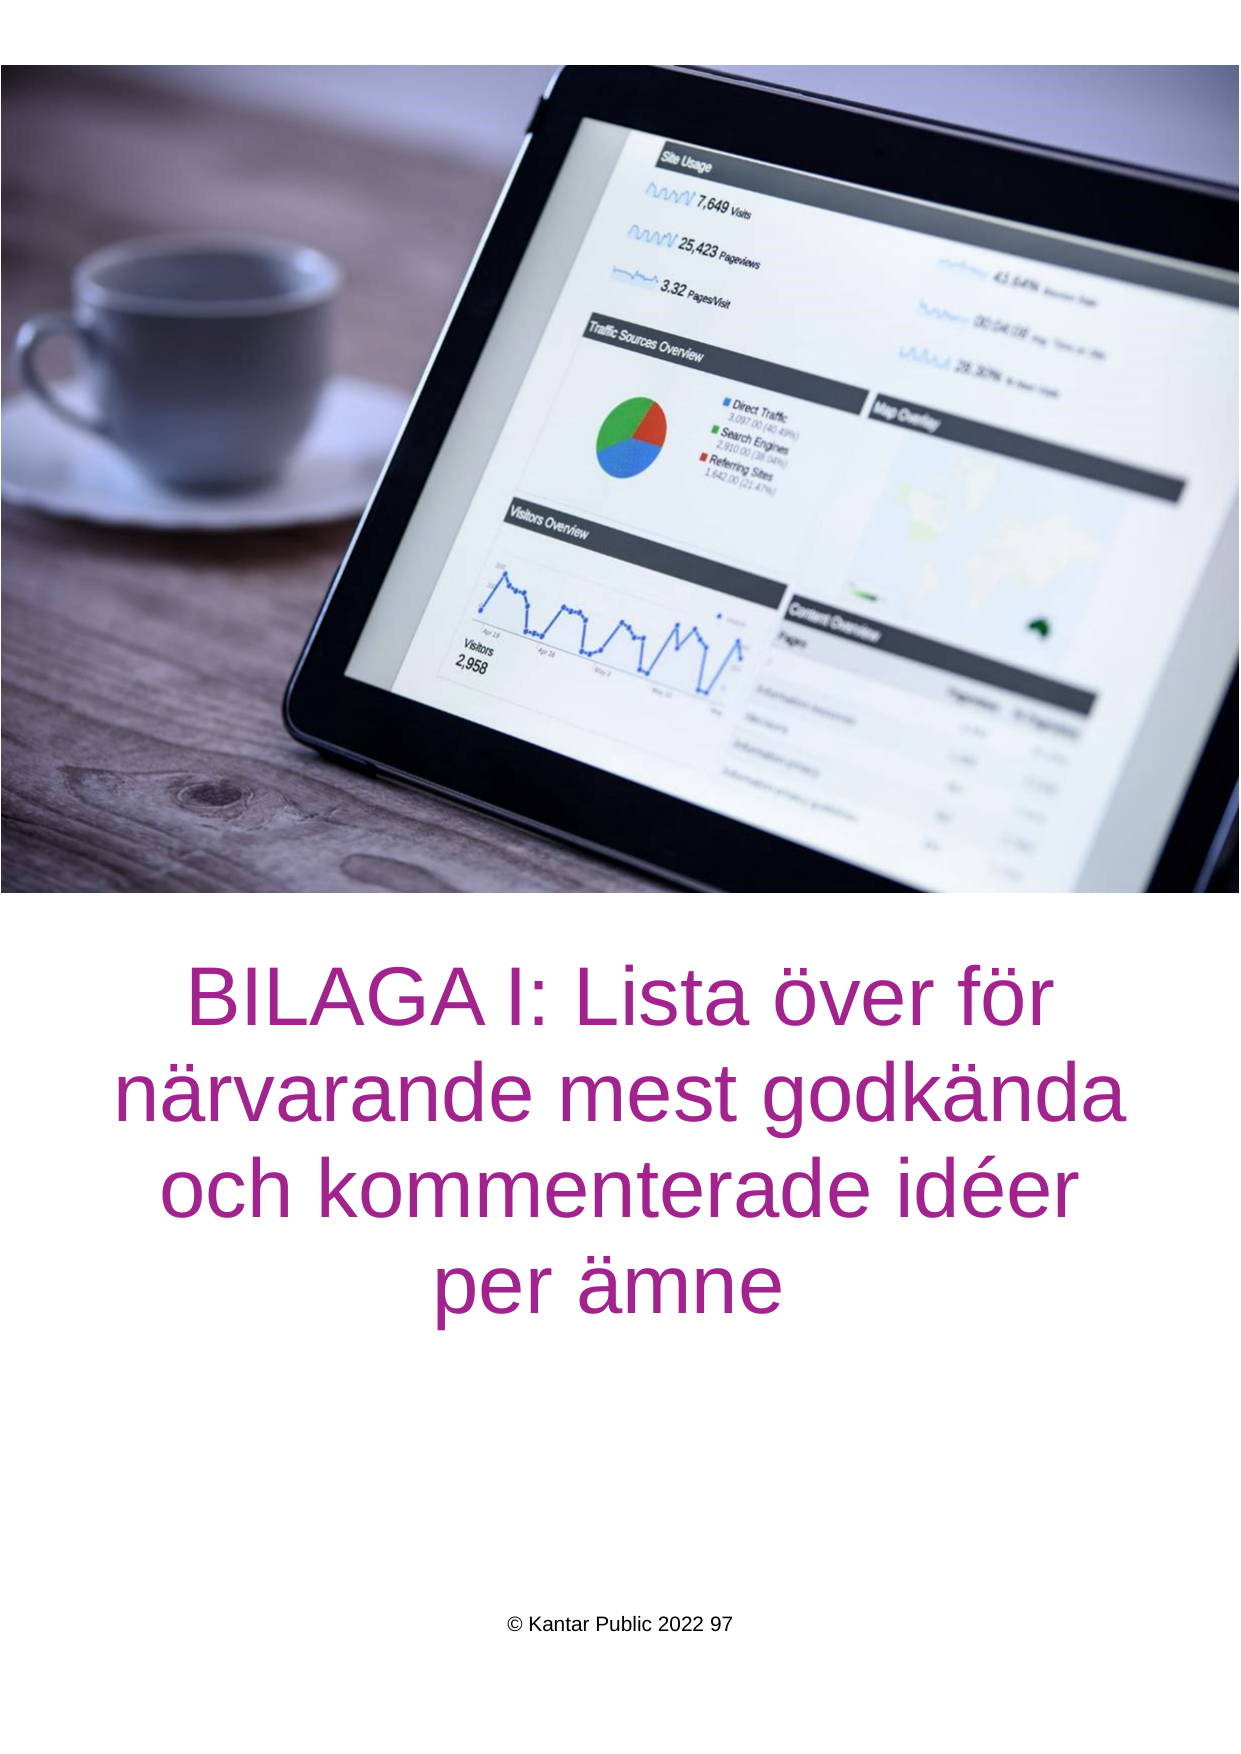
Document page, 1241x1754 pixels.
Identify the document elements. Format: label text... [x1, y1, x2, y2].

picture [1, 65, 1239, 893]
subtitle BILAGA I: Lista över för närvarande mest godkända och kommenterade idéer per ämne [88, 948, 1152, 1331]
